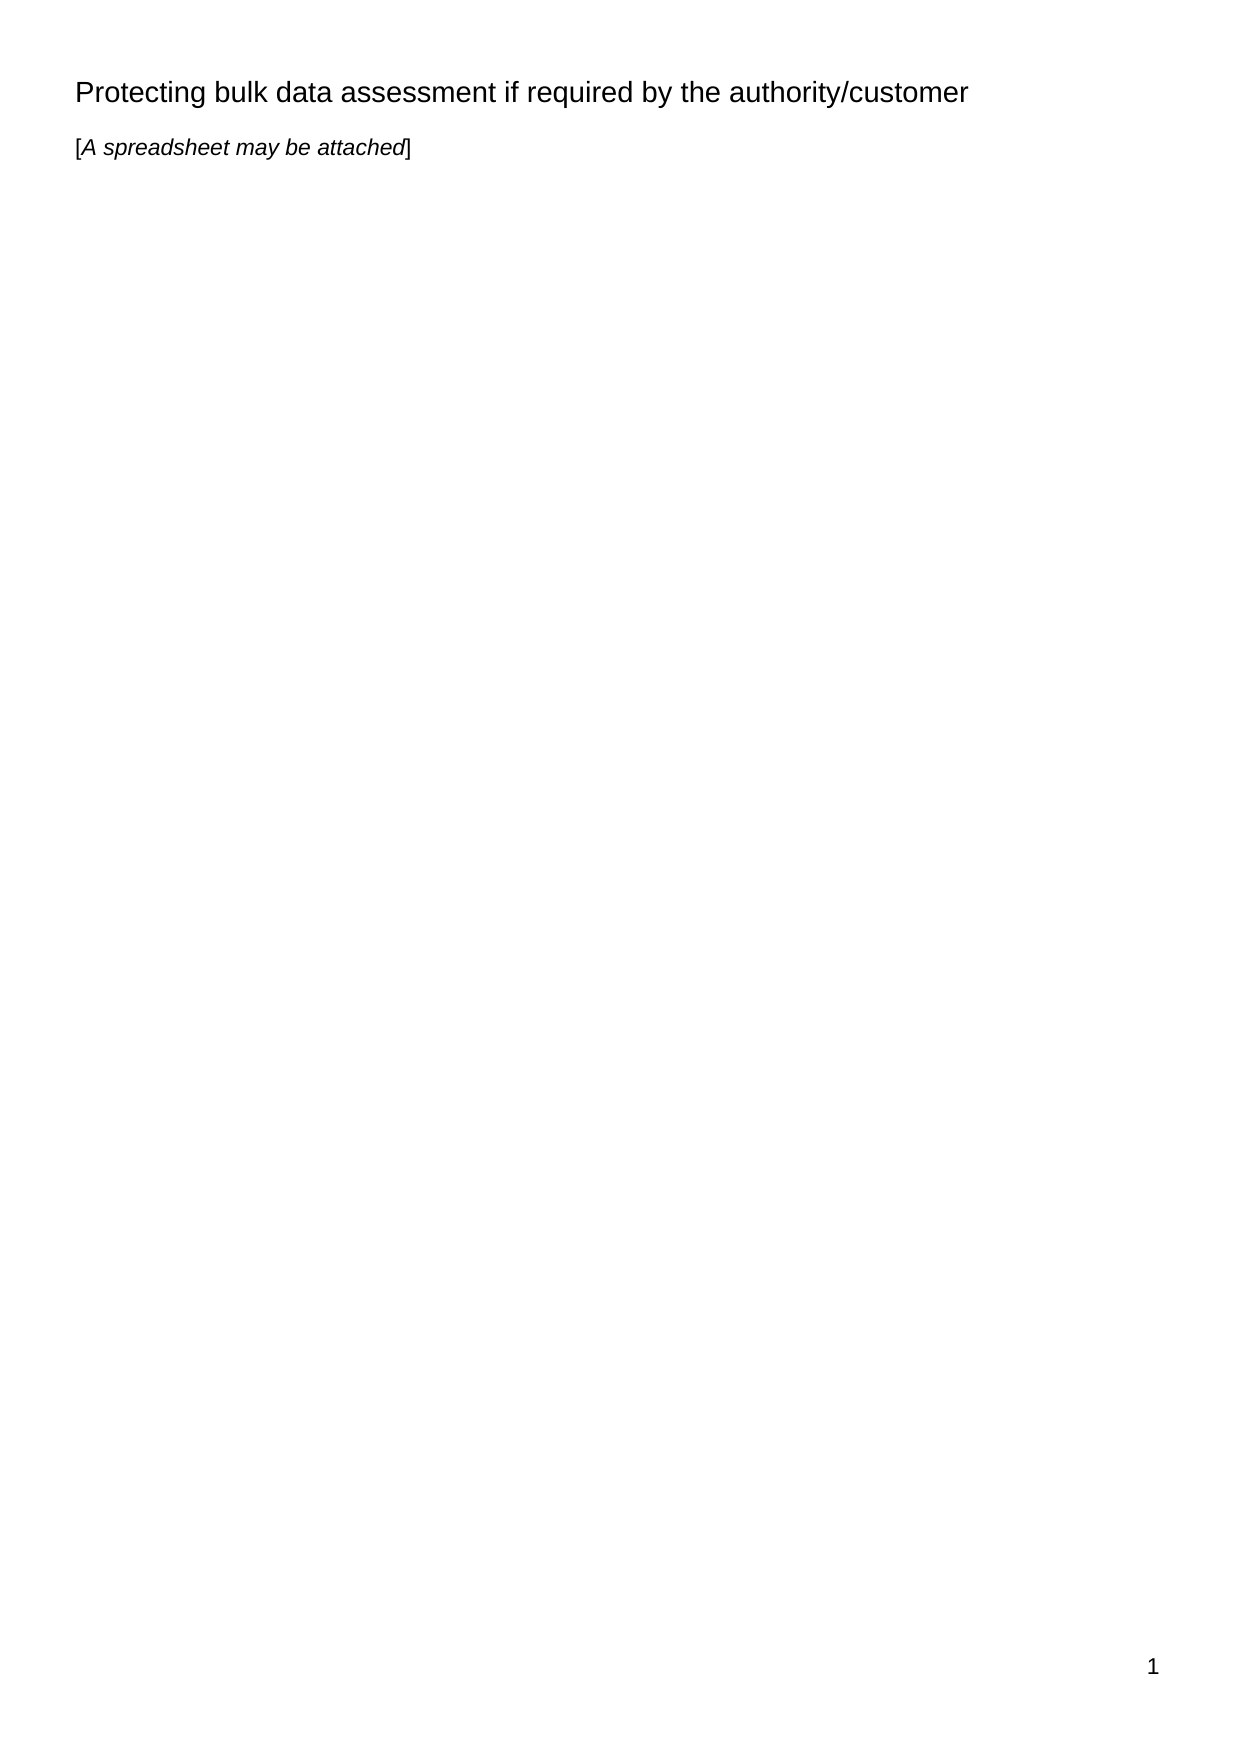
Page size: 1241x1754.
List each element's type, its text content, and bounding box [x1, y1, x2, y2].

subtitle Protecting bulk data assessment if required by the authority/customer [75, 75, 1165, 108]
text [A spreadsheet may be attached] [75, 133, 1165, 160]
